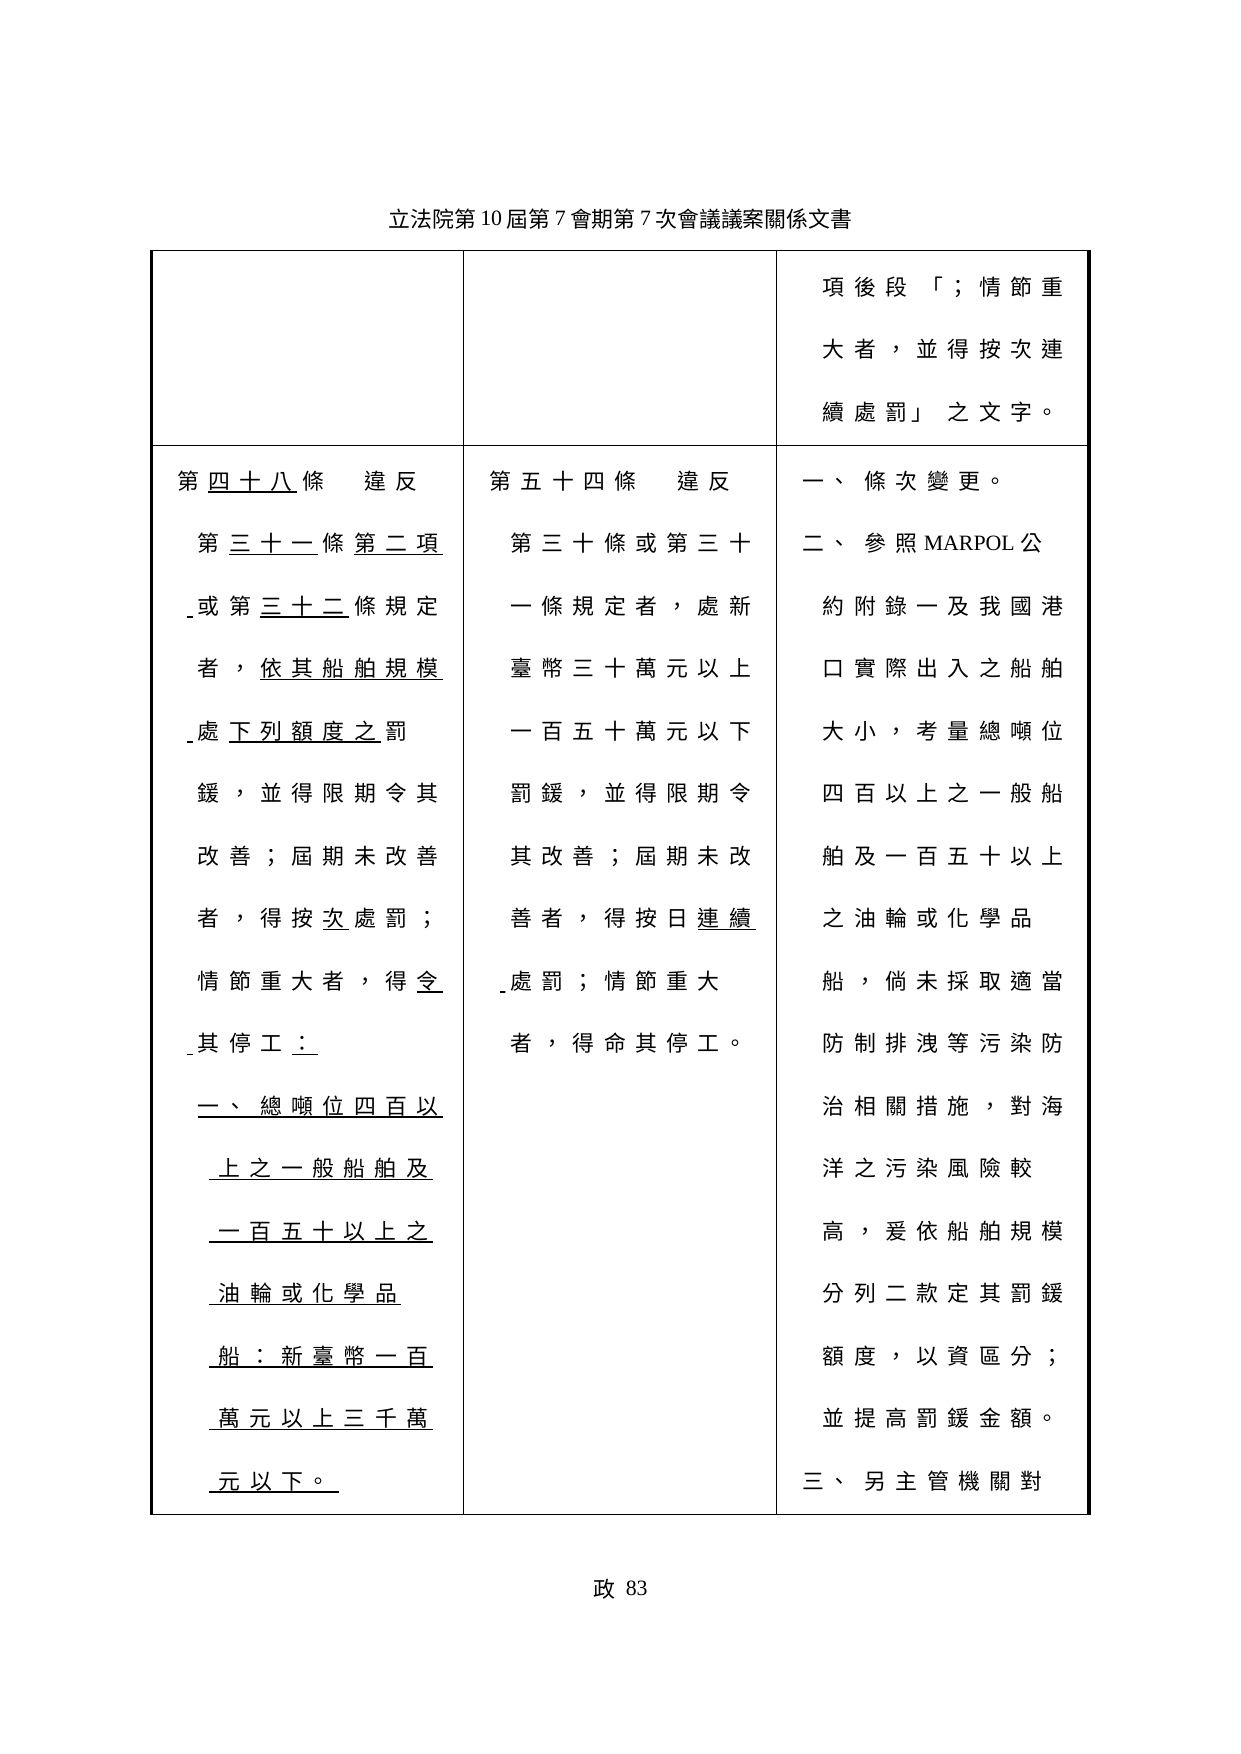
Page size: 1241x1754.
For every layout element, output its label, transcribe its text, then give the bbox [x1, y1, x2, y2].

table_cell 第四十八條 違反第三十一條第二項或第三十二條規定者，依其船舶規模處下列額度之罰鍰，並得限期令其改善；屆期未改善者，得按次處罰；情節重大者，得令其停工： 一、總噸位四百以上之一般船舶及一百五十以上之油輪或化學品船：新臺幣一百萬元以上三千萬元以下。 [153, 446, 463, 1514]
table_cell 第五十四條 違反第三十條或第三十一條規定者，處新臺幣三十萬元以上一百五十萬元以下罰鍰，並得限期令其改善；屆期未改善者，得按日連續處罰；情節重大者，得命其停工。 [464, 446, 776, 1514]
table_cell [464, 251, 776, 444]
table_cell [153, 251, 463, 444]
table_cell 一、條次變更。 二、參照MARPOL公約附錄一及我國港口實際出入之船舶大小，考量總噸位四百以上之一般船舶及一百五十以上之油輪或化學品船，倘未採取適當防制排洩等污染防治相關措施，對海洋之污染風險較高，爰依船舶規模分列二款定其罰鍰額度，以資區分；並提高罰鍰金額。 三、另主管機關對 [777, 446, 1087, 1514]
table_cell 項後段「；情節重大者，並得按次連續處罰」之文字。 [777, 251, 1087, 444]
